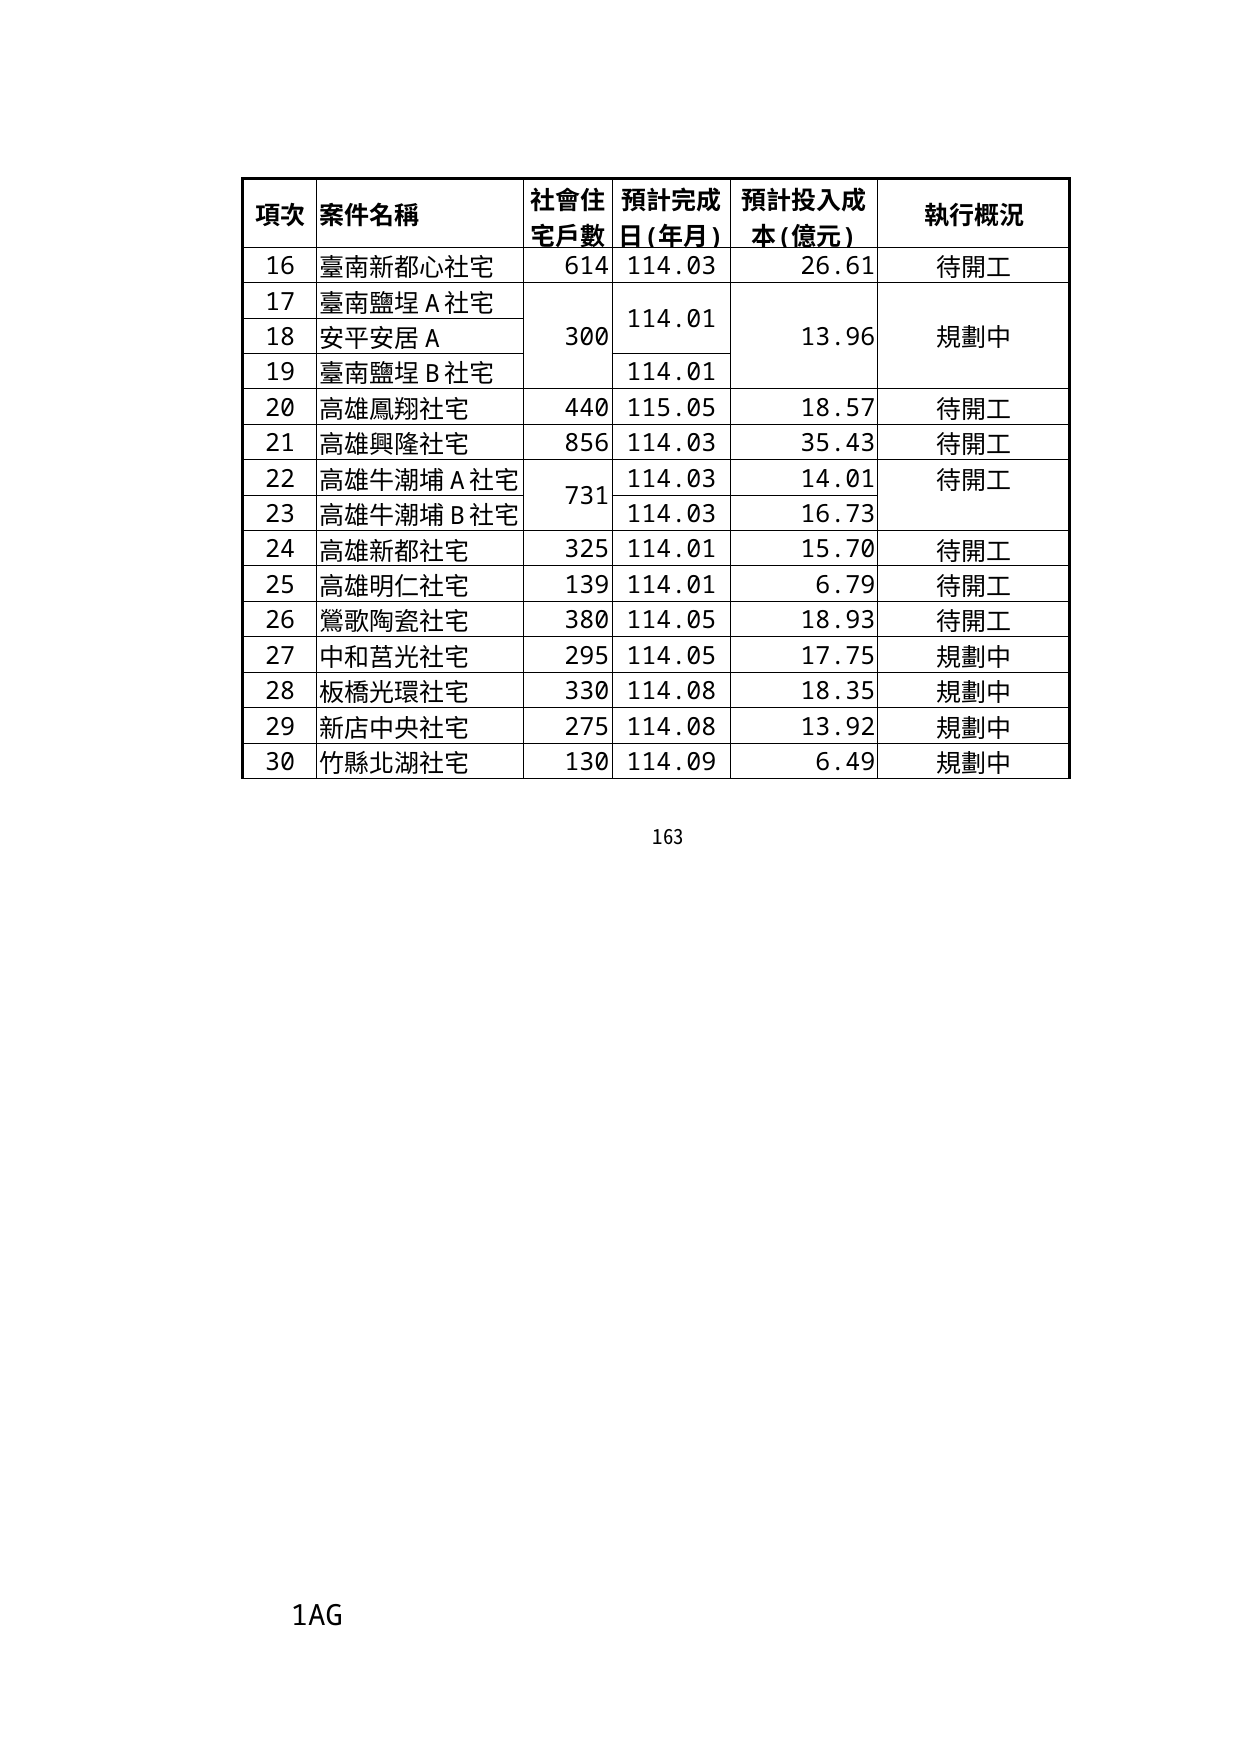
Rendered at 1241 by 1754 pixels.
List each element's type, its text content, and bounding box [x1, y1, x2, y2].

table_cell 20 [244, 389, 316, 424]
table_cell 臺南鹽埕A社宅 [317, 283, 523, 317]
table_cell 14.01 [731, 460, 877, 494]
table_cell 待開工 [878, 248, 1068, 282]
table_cell 856 [524, 425, 612, 459]
table_cell 114.08 [613, 673, 730, 707]
table_cell 300 [524, 283, 612, 388]
table_cell 130 [524, 744, 612, 778]
table_cell 24 [244, 531, 316, 565]
table_header 預計完成日(年月)日 (年月) [613, 180, 730, 247]
table_cell 330 [524, 673, 612, 707]
table_cell 731 [524, 460, 612, 530]
table_cell 待開工 [878, 602, 1068, 636]
table_cell 15.70 [731, 531, 877, 565]
table_cell 待開工 [878, 566, 1068, 601]
table_cell 13.96 [731, 283, 877, 388]
table_cell 規劃中 [878, 283, 1068, 388]
table_cell 6.49 [731, 744, 877, 778]
table_cell 待開工 [878, 389, 1068, 424]
table_cell 325 [524, 531, 612, 565]
table_cell 高雄牛潮埔B社宅 [317, 496, 523, 530]
table_cell 114.05 [613, 602, 730, 636]
table_cell 22 [244, 460, 316, 494]
table_cell 114.01 [613, 531, 730, 565]
table_cell 待開工 [878, 425, 1068, 459]
table_cell 18.57 [731, 389, 877, 424]
table_cell 114.03 [613, 496, 730, 530]
table_cell 23 [244, 496, 316, 530]
table_cell 18 [244, 319, 316, 353]
table_cell 高雄興隆社宅 [317, 425, 523, 459]
table_cell 中和莒光社宅 [317, 637, 523, 672]
table_cell 待開工 [878, 531, 1068, 565]
table_cell 高雄明仁社宅 [317, 566, 523, 601]
table_cell 29 [244, 708, 316, 742]
table_cell 26 [244, 602, 316, 636]
table_cell 臺南鹽埕B社宅 [317, 354, 523, 388]
table_cell 待開工 [878, 460, 1068, 530]
table_cell 19 [244, 354, 316, 388]
table_cell 竹縣北湖社宅 [317, 744, 523, 778]
table_cell 114.03 [613, 248, 730, 282]
table_cell 114.01 [613, 354, 730, 388]
table_cell 6.79 [731, 566, 877, 601]
table_cell 17.75 [731, 637, 877, 672]
table_cell 16 [244, 248, 316, 282]
table_cell 鶯歌陶瓷社宅 [317, 602, 523, 636]
table_cell 板橋光環社宅 [317, 673, 523, 707]
table_header 執行概況 [878, 180, 1068, 247]
table_cell 275 [524, 708, 612, 742]
table_cell 規劃中 [878, 637, 1068, 672]
table_header 案件名稱 [317, 180, 523, 247]
table_cell 114.05 [613, 637, 730, 672]
table_cell 安平安居A [317, 319, 523, 353]
table_cell 114.01 [613, 283, 730, 353]
table_cell 114.03 [613, 460, 730, 494]
table_header 社會住宅戶數 戶數 [524, 180, 612, 247]
table_cell 28 [244, 673, 316, 707]
table_cell 115.05 [613, 389, 730, 424]
table_cell 30 [244, 744, 316, 778]
table_cell 26.61 [731, 248, 877, 282]
table_cell 35.43 [731, 425, 877, 459]
table_header 預計投入成本(億元) [731, 180, 877, 247]
table_cell 614 [524, 248, 612, 282]
table_cell 17 [244, 283, 316, 317]
table_cell 27 [244, 637, 316, 672]
table_cell 21 [244, 425, 316, 459]
table_cell 114.08 [613, 708, 730, 742]
table_cell 高雄鳳翔社宅 [317, 389, 523, 424]
table_cell 新店中央社宅 [317, 708, 523, 742]
table_cell 114.09 [613, 744, 730, 778]
table_cell 18.35 [731, 673, 877, 707]
table_cell 高雄牛潮埔A社宅 [317, 460, 523, 494]
table_header 項次 [244, 180, 316, 247]
table_cell 114.03 [613, 425, 730, 459]
table_cell 16.73 [731, 496, 877, 530]
table_cell 440 [524, 389, 612, 424]
table_cell 高雄新都社宅 [317, 531, 523, 565]
table_cell 380 [524, 602, 612, 636]
table_cell 臺南新都心社宅 [317, 248, 523, 282]
table_cell 114.01 [613, 566, 730, 601]
table_cell 295 [524, 637, 612, 672]
table_cell 規劃中 [878, 744, 1068, 778]
table_cell 18.93 [731, 602, 877, 636]
table_cell 13.92 [731, 708, 877, 742]
table_cell 規劃中 [878, 673, 1068, 707]
table_cell 規劃中 [878, 708, 1068, 742]
table_cell 139 [524, 566, 612, 601]
table_cell 25 [244, 566, 316, 601]
